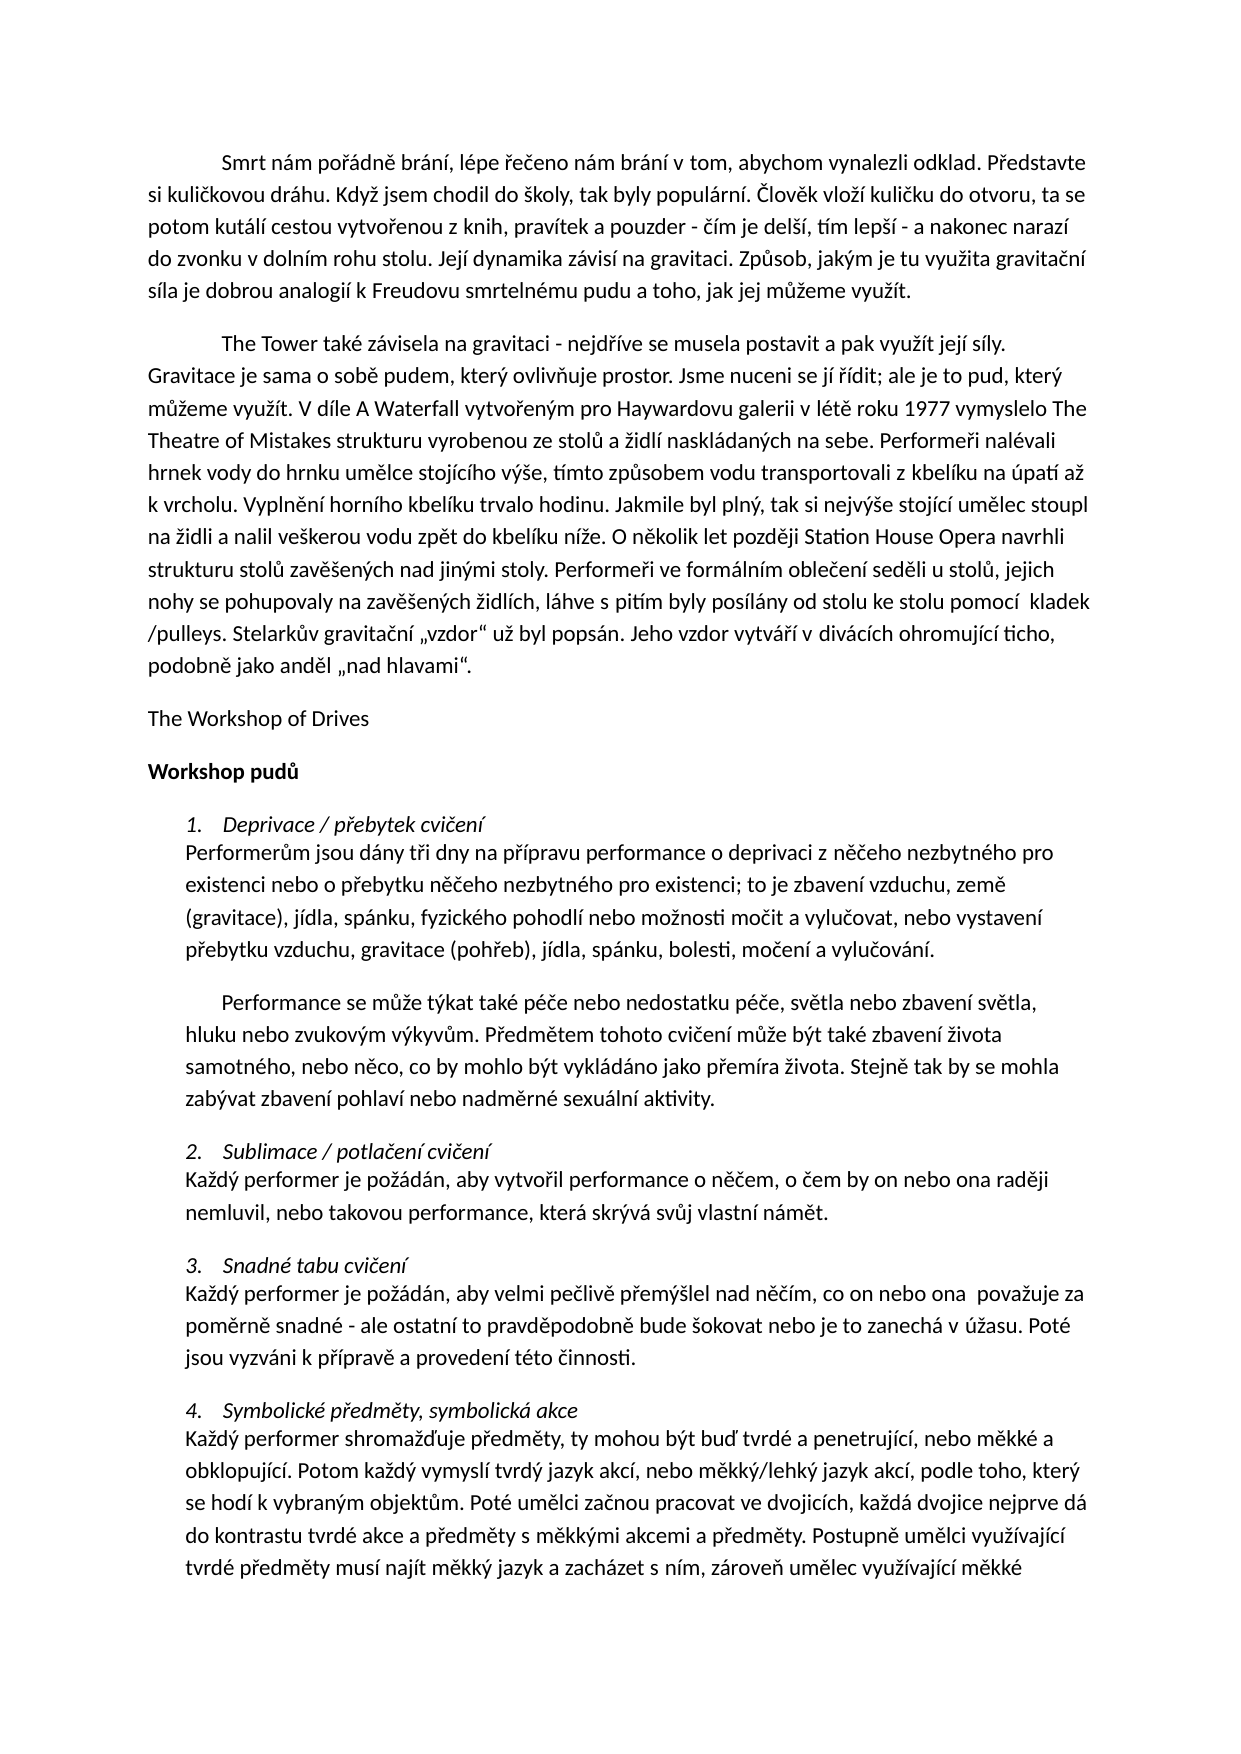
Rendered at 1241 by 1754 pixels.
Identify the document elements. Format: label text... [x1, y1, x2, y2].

text The Workshop of Drives [148, 704, 1093, 732]
list Symbolické předměty, symbolická akce [185, 1396, 1093, 1424]
text Performance se může týkat také péče nebo nedostatku péče, světla nebo zbavení světla, hluku nebo zvukovým výkyvům. Předmětem tohoto cvičení může být také zbavení života samotného, nebo něco, co by mohlo být vykládáno jako přemíra života. Stejně tak by se mohla zabývat zbavení pohlaví nebo nadměrné sexuální aktivity. [185, 988, 1093, 1112]
text Smrt nám pořádně brání, lépe řečeno nám brání v tom, abychom vynalezli odklad. Představte si kuličkovou dráhu. Když jsem chodil do školy, tak byly populární. Člověk vloží kuličku do otvoru, ta se potom kutálí cestou vytvořenou z knih, pravítek a pouzder - čím je delší, tím lepší - a nakonec narazí do zvonku v dolním rohu stolu. Její dynamika závisí na gravitaci. Způsob, jakým je tu využita gravitační síla je dobrou analogií k Freudovu smrtelnému pudu a toho, jak jej můžeme využít. [148, 148, 1093, 304]
text Performerům jsou dány tři dny na přípravu performance o deprivaci z něčeho nezbytného pro existenci nebo o přebytku něčeho nezbytného pro existenci; to je zbavení vzduchu, země (gravitace), jídla, spánku, fyzického pohodlí nebo možnosti močit a vylučovat, nebo vystavení přebytku vzduchu, gravitace (pohřeb), jídla, spánku, bolesti, močení a vylučování. [185, 838, 1093, 963]
text Každý performer shromažďuje předměty, ty mohou být buď tvrdé a penetrující, nebo měkké a obklopující. Potom každý vymyslí tvrdý jazyk akcí, nebo měkký/lehký jazyk akcí, podle toho, který se hodí k vybraným objektům. Poté umělci začnou pracovat ve dvojicích, každá dvojice nejprve dá do kontrastu tvrdé akce a předměty s měkkými akcemi a předměty. Postupně umělci využívající tvrdé předměty musí najít měkký jazyk a zacházet s ním, zároveň umělec využívající měkké [185, 1424, 1093, 1581]
text Workshop pudů [148, 757, 1093, 785]
text Každý performer je požádán, aby velmi pečlivě přemýšlel nad něčím, co on nebo ona považuje za poměrně snadné - ale ostatní to pravděpodobně bude šokovat nebo je to zanechá v úžasu. Poté jsou vyzváni k přípravě a provedení této činnosti. [185, 1279, 1093, 1371]
list Sublimace / potlačení cvičení [185, 1137, 1093, 1166]
list Deprivace / přebytek cvičení [185, 810, 1093, 838]
list Snadné tabu cvičení [185, 1251, 1093, 1279]
text The Tower také závisela na gravitaci - nejdříve se musela postavit a pak využít její síly. Gravitace je sama o sobě pudem, který ovlivňuje prostor. Jsme nuceni se jí řídit; ale je to pud, který můžeme využít. V díle A Waterfall vytvořeným pro Haywardovu galerii v létě roku 1977 vymyslelo The Theatre of Mistakes strukturu vyrobenou ze stolů a židlí naskládaných na sebe. Performeři nalévali hrnek vody do hrnku umělce stojícího výše, tímto způsobem vodu transportovali z kbelíku na úpatí až k vrcholu. Vyplnění horního kbelíku trvalo hodinu. Jakmile byl plný, tak si nejvýše stojící umělec stoupl na židli a nalil veškerou vodu zpět do kbelíku níže. O několik let později Station House Opera navrhli strukturu stolů zavěšených nad jinými stoly. Performeři ve formálním oblečení seděli u stolů, jejich nohy se pohupovaly na zavěšených židlích, láhve s pitím byly posílány od stolu ke stolu pomocí kladek /pulleys. Stelarkův gravitační „vzdor“ už byl popsán. Jeho vzdor vytváří v divácích ohromující ticho, podobně jako anděl „nad hlavami“. [148, 329, 1093, 679]
text Každý performer je požádán, aby vytvořil performance o něčem, o čem by on nebo ona raději nemluvil, nebo takovou performance, která skrývá svůj vlastní námět. [185, 1166, 1093, 1226]
